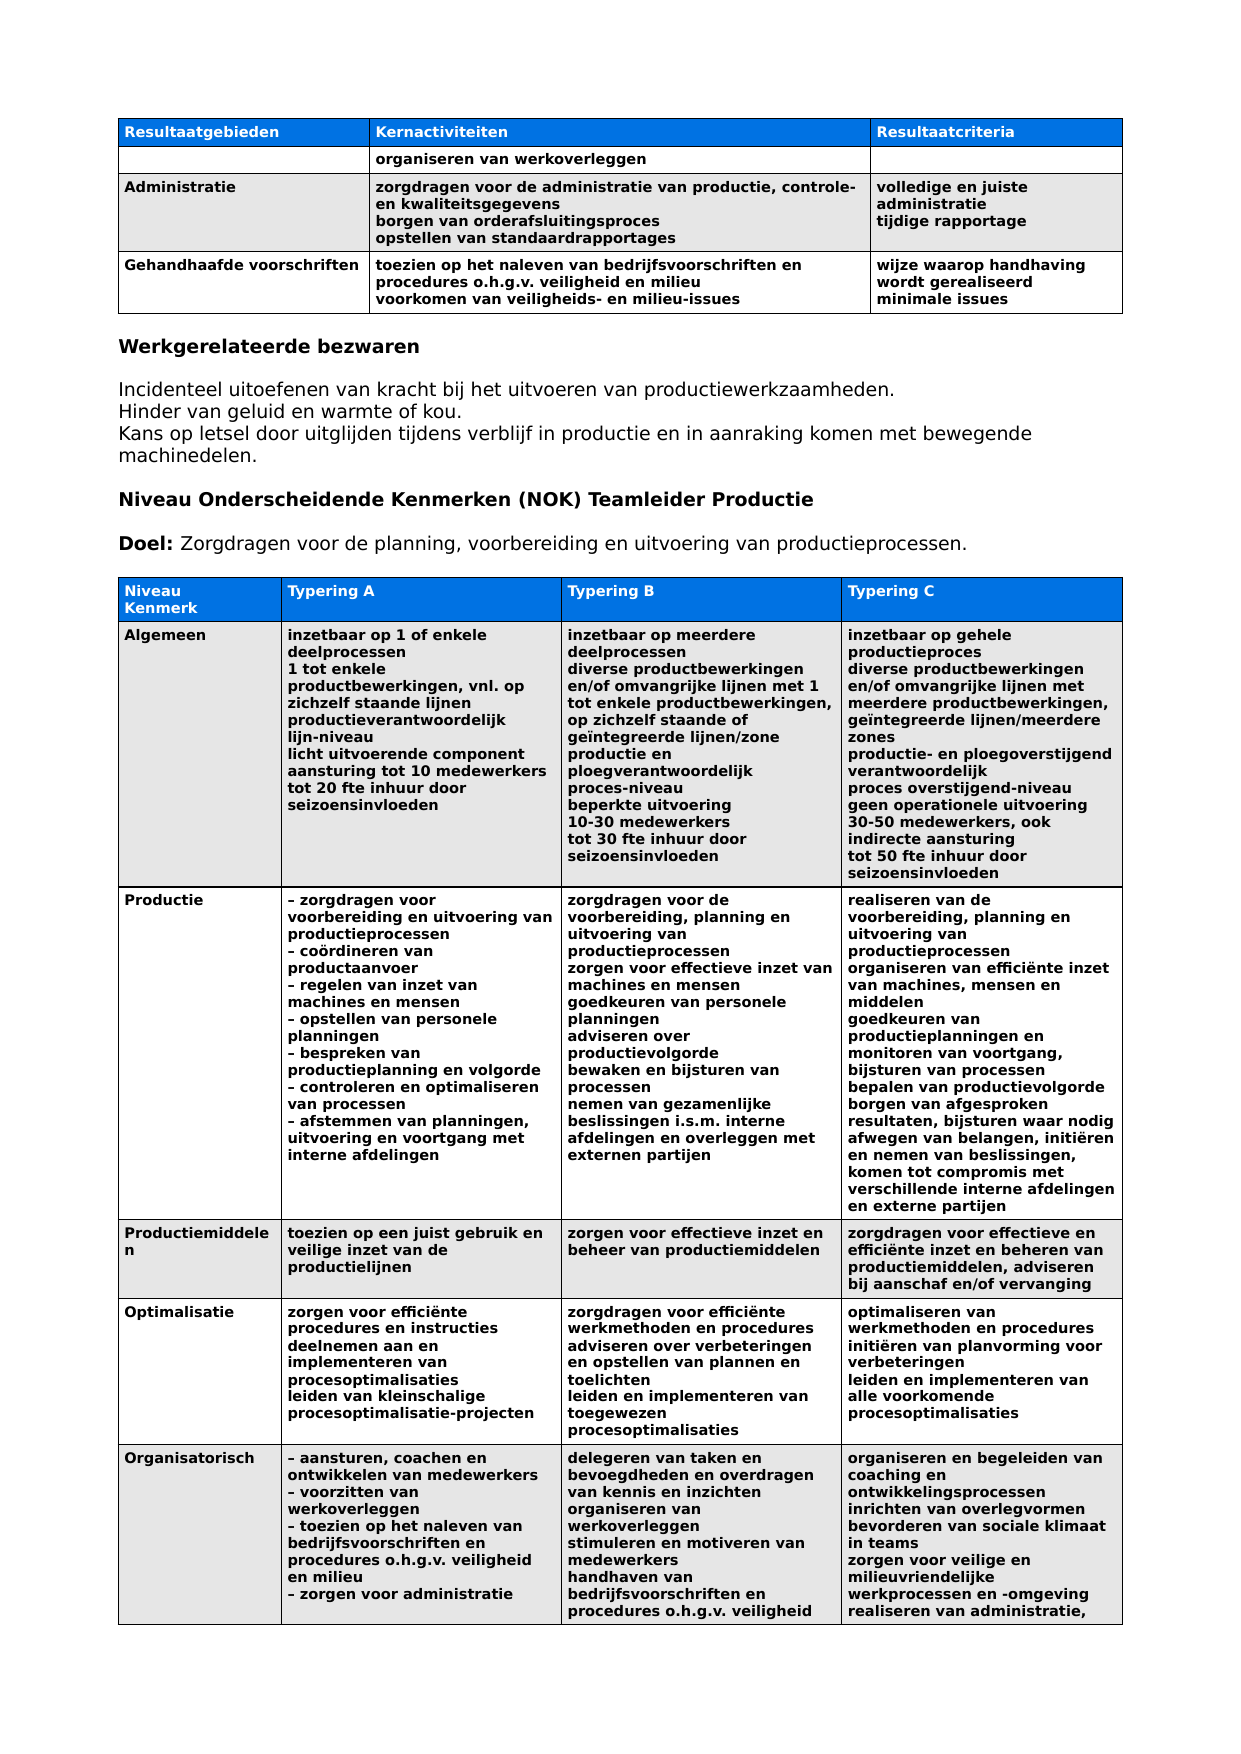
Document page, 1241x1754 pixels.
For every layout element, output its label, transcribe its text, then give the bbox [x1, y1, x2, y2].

table_cell organiseren van werkoverleggen [370, 147, 870, 173]
table_header Niveau Kenmerk [119, 578, 281, 621]
table_cell realiseren van de voorbereiding, planning en uitvoering van productieprocessen organiseren van efficiënte inzet van machines, mensen en middelen goedkeuren van productieplanningen en monitoren van voortgang, bijsturen van processen bepalen van productievolgorde borgen van afgesproken resultaten, bijsturen waar nodig afwegen van belangen, initiëren en nemen van beslissingen, komen tot compromis met verschillende interne afdelingen en externe partijen [842, 888, 1122, 1219]
table_cell wijze waarop handhaving wordt gerealiseerd minimale issues [871, 252, 1122, 313]
table_cell volledige en juiste administratie tijdige rapportage [871, 174, 1122, 251]
table_cell zorgdragen voor de voorbereiding, planning en uitvoering van productieprocessen zorgen voor effectieve inzet van machines en mensen goedkeuren van personele planningen adviseren over productievolgorde bewaken en bijsturen van processen nemen van gezamenlijke beslissingen i.s.m. interne afdelingen en overleggen met externen partijen [562, 888, 841, 1219]
table_cell zorgen voor effectieve inzet en beheer van productiemiddelen [562, 1220, 841, 1298]
table_cell Productie [119, 888, 281, 1219]
table_header Kernactiviteiten [370, 119, 870, 146]
text Kans op letsel door uitglijden tijdens verblijf in productie en in aanraking komen met bewegende machinedelen. [118, 423, 1122, 467]
table_cell toezien op een juist gebruik en veilige inzet van de productielijnen [282, 1220, 561, 1298]
table_header Typering B [562, 578, 841, 621]
table_cell – aansturen, coachen en ontwikkelen van medewerkers – voorzitten van werkoverleggen – toezien op het naleven van bedrijfsvoorschriften en procedures o.h.g.v. veiligheid en milieu – zorgen voor administratie [282, 1445, 561, 1624]
text Hinder van geluid en warmte of kou. [118, 401, 1122, 423]
table_cell [871, 147, 1122, 173]
table_cell Productiemiddelen [119, 1220, 281, 1298]
table_cell organiseren en begeleiden van coaching en ontwikkelingsprocessen inrichten van overlegvormen bevorderen van sociale klimaat in teams zorgen voor veilige en milieuvriendelijke werkprocessen en -omgeving realiseren van administratie, [842, 1445, 1122, 1624]
table_cell zorgen voor efficiënte procedures en instructies deelnemen aan en implementeren van procesoptimalisaties leiden van kleinschalige procesoptimalisatie-projecten [282, 1299, 561, 1444]
table_cell zorgdragen voor effectieve en efficiënte inzet en beheren van productiemiddelen, adviseren bij aanschaf en/of vervanging [842, 1220, 1122, 1298]
table_cell zorgdragen voor efficiënte werkmethoden en procedures adviseren over verbeteringen en opstellen van plannen en toelichten leiden en implementeren van toegewezen procesoptimalisaties [562, 1299, 841, 1444]
table_cell Organisatorisch [119, 1445, 281, 1624]
table_header Typering A [282, 578, 561, 621]
table_cell optimaliseren van werkmethoden en procedures initiëren van planvorming voor verbeteringen leiden en implementeren van alle voorkomende procesoptimalisaties [842, 1299, 1122, 1444]
table_cell Gehandhaafde voorschriften [119, 252, 369, 313]
table_header Resultaatgebieden [119, 119, 369, 146]
text Incidenteel uitoefenen van kracht bij het uitvoeren van productiewerkzaamheden. [118, 379, 1122, 401]
table_header Typering C [842, 578, 1122, 621]
table_cell toezien op het naleven van bedrijfsvoorschriften en procedures o.h.g.v. veiligheid en milieu voorkomen van veiligheids- en milieu-issues [370, 252, 870, 313]
table_cell inzetbaar op gehele productieproces diverse productbewerkingen en/of omvangrijke lijnen met meerdere productbewerkingen, geïntegreerde lijnen/meerdere zones productie- en ploegoverstijgend verantwoordelijk proces overstijgend-niveau geen operationele uitvoering 30-50 medewerkers, ook indirecte aansturing tot 50 fte inhuur door seizoensinvloeden [842, 622, 1122, 886]
table_cell inzetbaar op meerdere deelprocessen diverse productbewerkingen en/of omvangrijke lijnen met 1 tot enkele productbewerkingen, op zichzelf staande of geïntegreerde lijnen/zone productie en ploegverantwoordelijk proces-niveau beperkte uitvoering 10-30 medewerkers tot 30 fte inhuur door seizoensinvloeden [562, 622, 841, 886]
table_header Resultaatcriteria [871, 119, 1122, 146]
table_cell Algemeen [119, 622, 281, 886]
subtitle Werkgerelateerde bezwaren [118, 336, 1122, 357]
table_cell [119, 147, 369, 173]
table_cell – zorgdragen voor voorbereiding en uitvoering van productieprocessen – coördineren van productaanvoer – regelen van inzet van machines en mensen – opstellen van personele planningen – bespreken van productieplanning en volgorde – controleren en optimaliseren van processen – afstemmen van planningen, uitvoering en voortgang met interne afdelingen [282, 888, 561, 1219]
subtitle Niveau Onderscheidende Kenmerken (NOK) Teamleider Productie [118, 489, 1122, 511]
text Doel: Zorgdragen voor de planning, voorbereiding en uitvoering van productieprocessen. [118, 533, 1122, 555]
table_cell delegeren van taken en bevoegdheden en overdragen van kennis en inzichten organiseren van werkoverleggen stimuleren en motiveren van medewerkers handhaven van bedrijfsvoorschriften en procedures o.h.g.v. veiligheid [562, 1445, 841, 1624]
table_cell inzetbaar op 1 of enkele deelprocessen 1 tot enkele productbewerkingen, vnl. op zichzelf staande lijnen productieverantwoordelijk lijn-niveau licht uitvoerende component aansturing tot 10 medewerkers tot 20 fte inhuur door seizoensinvloeden [282, 622, 561, 886]
table_cell Optimalisatie [119, 1299, 281, 1444]
table_cell zorgdragen voor de administratie van productie, controle- en kwaliteitsgegevens borgen van orderafsluitingsproces opstellen van standaardrapportages [370, 174, 870, 251]
table_cell Administratie [119, 174, 369, 251]
